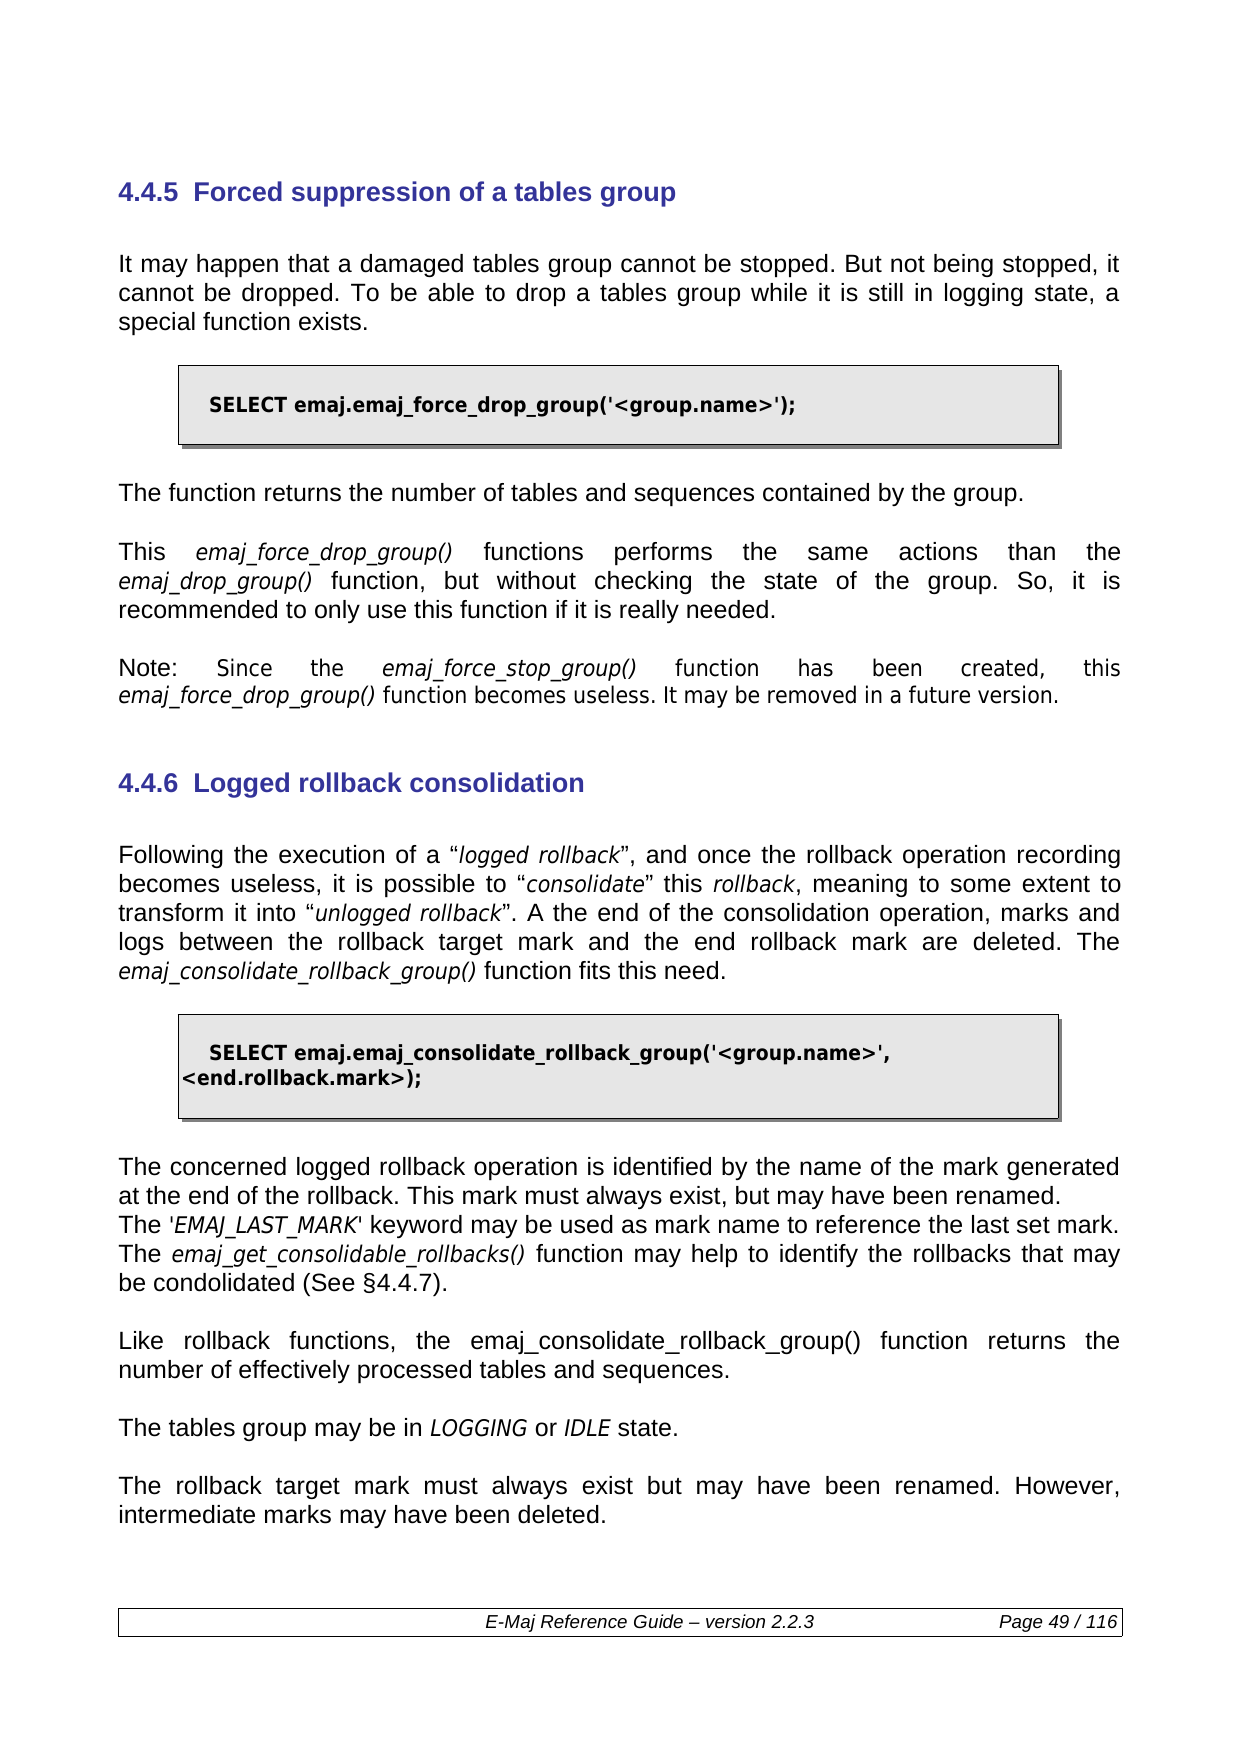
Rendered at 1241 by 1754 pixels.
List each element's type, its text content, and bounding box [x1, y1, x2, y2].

text The emaj_get_consolidable_rollbacks() function may help to identify the rollbacks that may be condolidated (See §4.4.7). [118, 1239, 1122, 1297]
text The rollback target mark must always exist but may have been renamed. However, intermediate marks may have been deleted. [118, 1471, 1122, 1529]
text Like rollback functions, the emaj_consolidate_rollback_group() function returns the number of effectively processed tables and sequences. [118, 1326, 1122, 1384]
text Following the execution of a “logged rollback”, and once the rollback operation recording becomes useless, it is possible to “consolidate” this rollback, meaning to some extent to transform it into “unlogged rollback”. A the end of the consolidation operation, marks and logs between the rollback target mark and the end rollback mark are deleted. The emaj_consolidate_rollback_group() function fits this need. [118, 839, 1122, 985]
text The 'EMAJ_LAST_MARK' keyword may be used as mark name to reference the last set mark. [118, 1210, 1122, 1239]
text SELECT emaj.emaj_consolidate_rollback_group('<group.name>', <end.rollback.mark>); [179, 1038, 1058, 1087]
subtitle Logged rollback consolidation [118, 767, 1122, 798]
text This emaj_force_drop_group() functions performs the same actions than the emaj_drop_group() function, but without checking the state of the group. So, it is recommended to only use this function if it is really needed. [118, 536, 1122, 624]
text SELECT emaj.emaj_force_drop_group('<group.name>'); [179, 389, 1058, 414]
subtitle Forced suppression of a tables group [118, 176, 1122, 207]
text The concerned logged rollback operation is identified by the name of the mark generated at the end of the rollback. This mark must always exist, but may have been renamed. [118, 1152, 1122, 1210]
text Note: Since the emaj_force_stop_group() function has been created, this emaj_force_drop_group() function becomes useless. It may be removed in a future version. [118, 653, 1122, 709]
text The tables group may be in LOGGING or IDLE state. [118, 1413, 1122, 1442]
text The function returns the number of tables and sequences contained by the group. [118, 478, 1122, 507]
text It may happen that a damaged tables group cannot be stopped. But not being stopped, it cannot be dropped. To be able to drop a tables group while it is still in logging state, a special function exists. [118, 249, 1122, 336]
